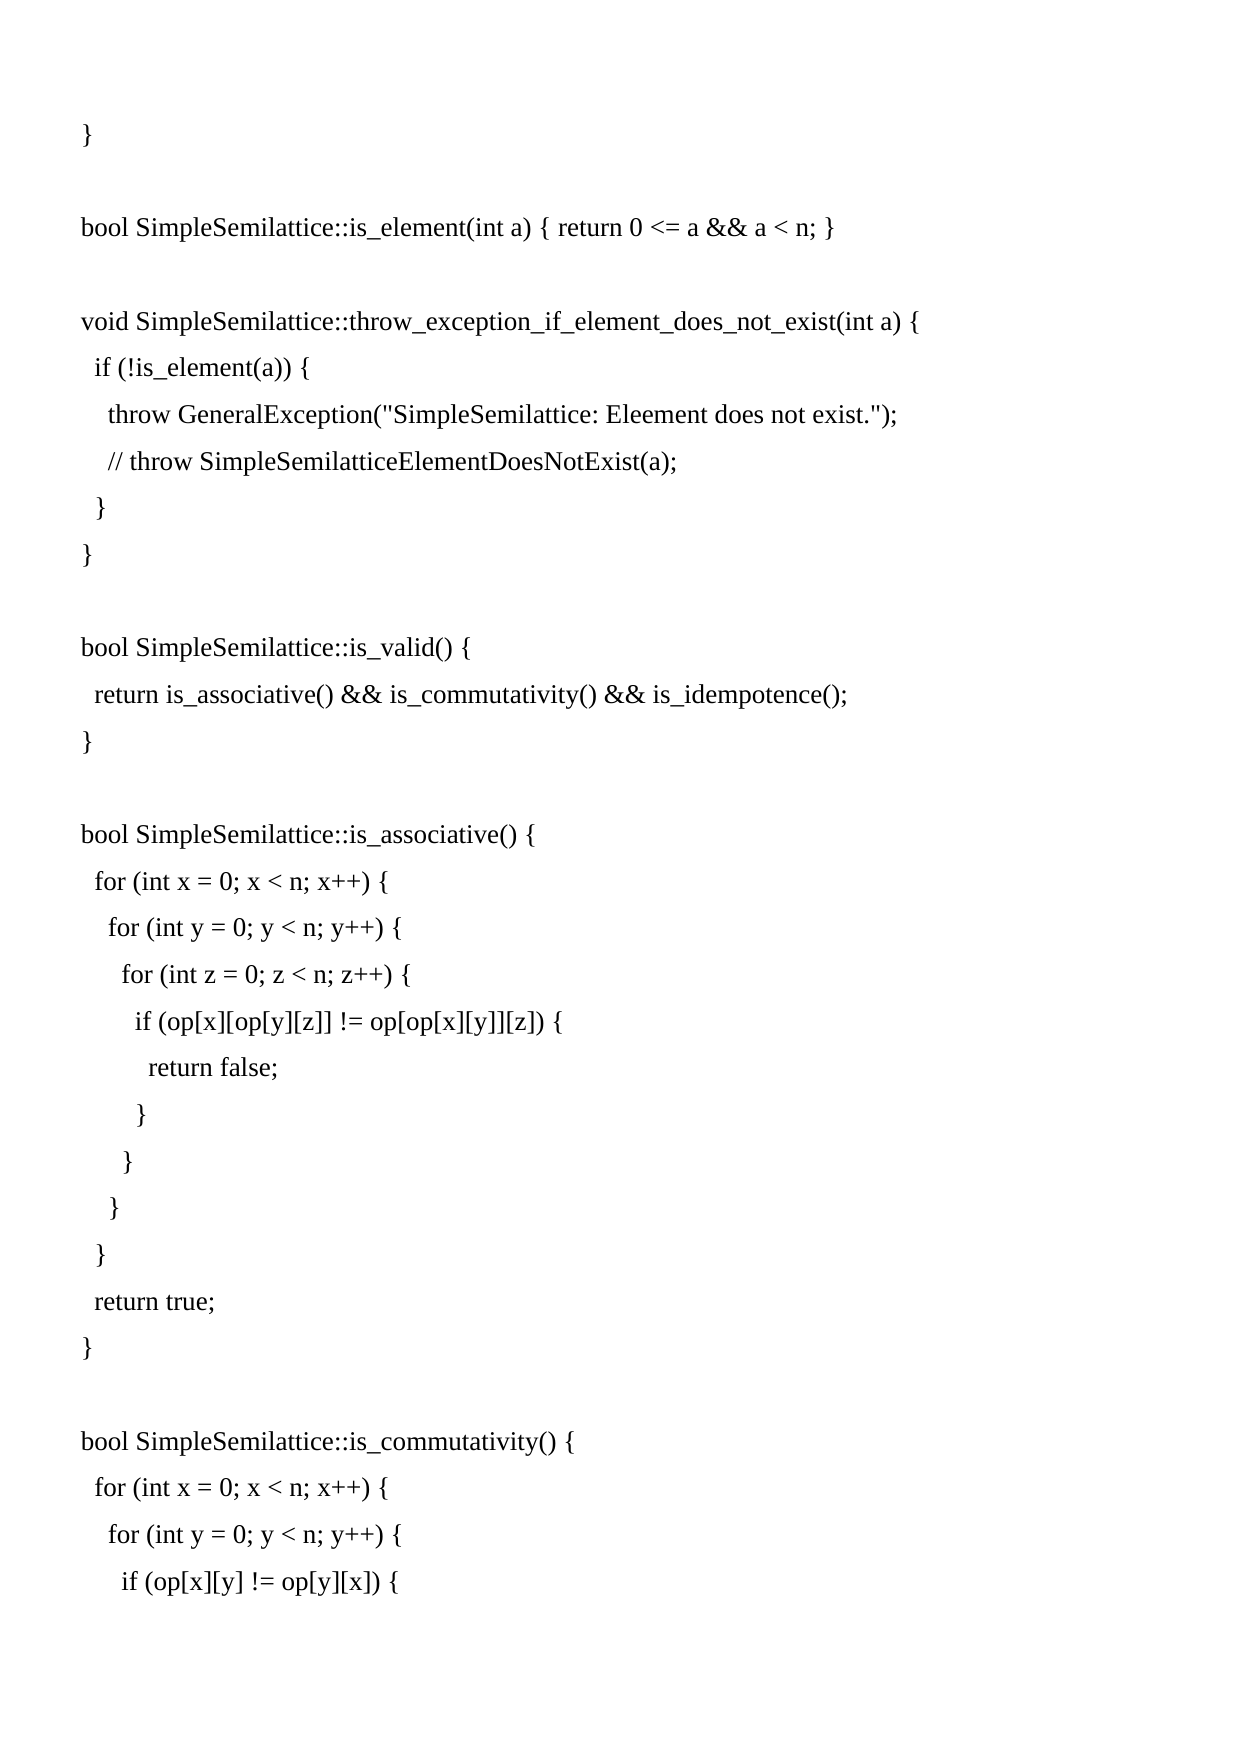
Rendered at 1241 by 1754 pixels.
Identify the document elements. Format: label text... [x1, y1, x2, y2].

list } [81, 1191, 1122, 1223]
list if (!is_element(a)) { [81, 351, 1122, 383]
list bool SimpleSemilattice::is_commutativity() { [81, 1425, 1122, 1456]
list if (op[x][y] != op[y][x]) { [81, 1565, 1122, 1596]
list // throw SimpleSemilatticeElementDoesNotExist(a); [81, 445, 1122, 476]
list bool SimpleSemilattice::is_valid() { [81, 631, 1122, 663]
list return false; [81, 1051, 1122, 1083]
list return is_associative() && is_commutativity() && is_idempotence(); [81, 678, 1122, 709]
list } [81, 1331, 1122, 1363]
list bool SimpleSemilattice::is_element(int a) { return 0 <= a && a < n; } [81, 211, 1122, 243]
list } [81, 1145, 1122, 1176]
list void SimpleSemilattice::throw_exception_if_element_does_not_exist(int a) { [81, 305, 1122, 336]
list } [81, 491, 1122, 523]
list } [81, 118, 1122, 149]
list return true; [81, 1285, 1122, 1316]
list if (op[x][op[y][z]] != op[op[x][y]][z]) { [81, 1005, 1122, 1036]
list } [81, 538, 1122, 569]
list } [81, 1238, 1122, 1269]
list } [81, 1098, 1122, 1129]
list bool SimpleSemilattice::is_associative() { [81, 818, 1122, 849]
list throw GeneralException("SimpleSemilattice: Eleement does not exist."); [81, 398, 1122, 429]
list for (int z = 0; z < n; z++) { [81, 958, 1122, 989]
list for (int x = 0; x < n; x++) { [81, 865, 1122, 896]
list for (int x = 0; x < n; x++) { [81, 1471, 1122, 1503]
list } [81, 725, 1122, 756]
list for (int y = 0; y < n; y++) { [81, 911, 1122, 943]
list for (int y = 0; y < n; y++) { [81, 1518, 1122, 1549]
